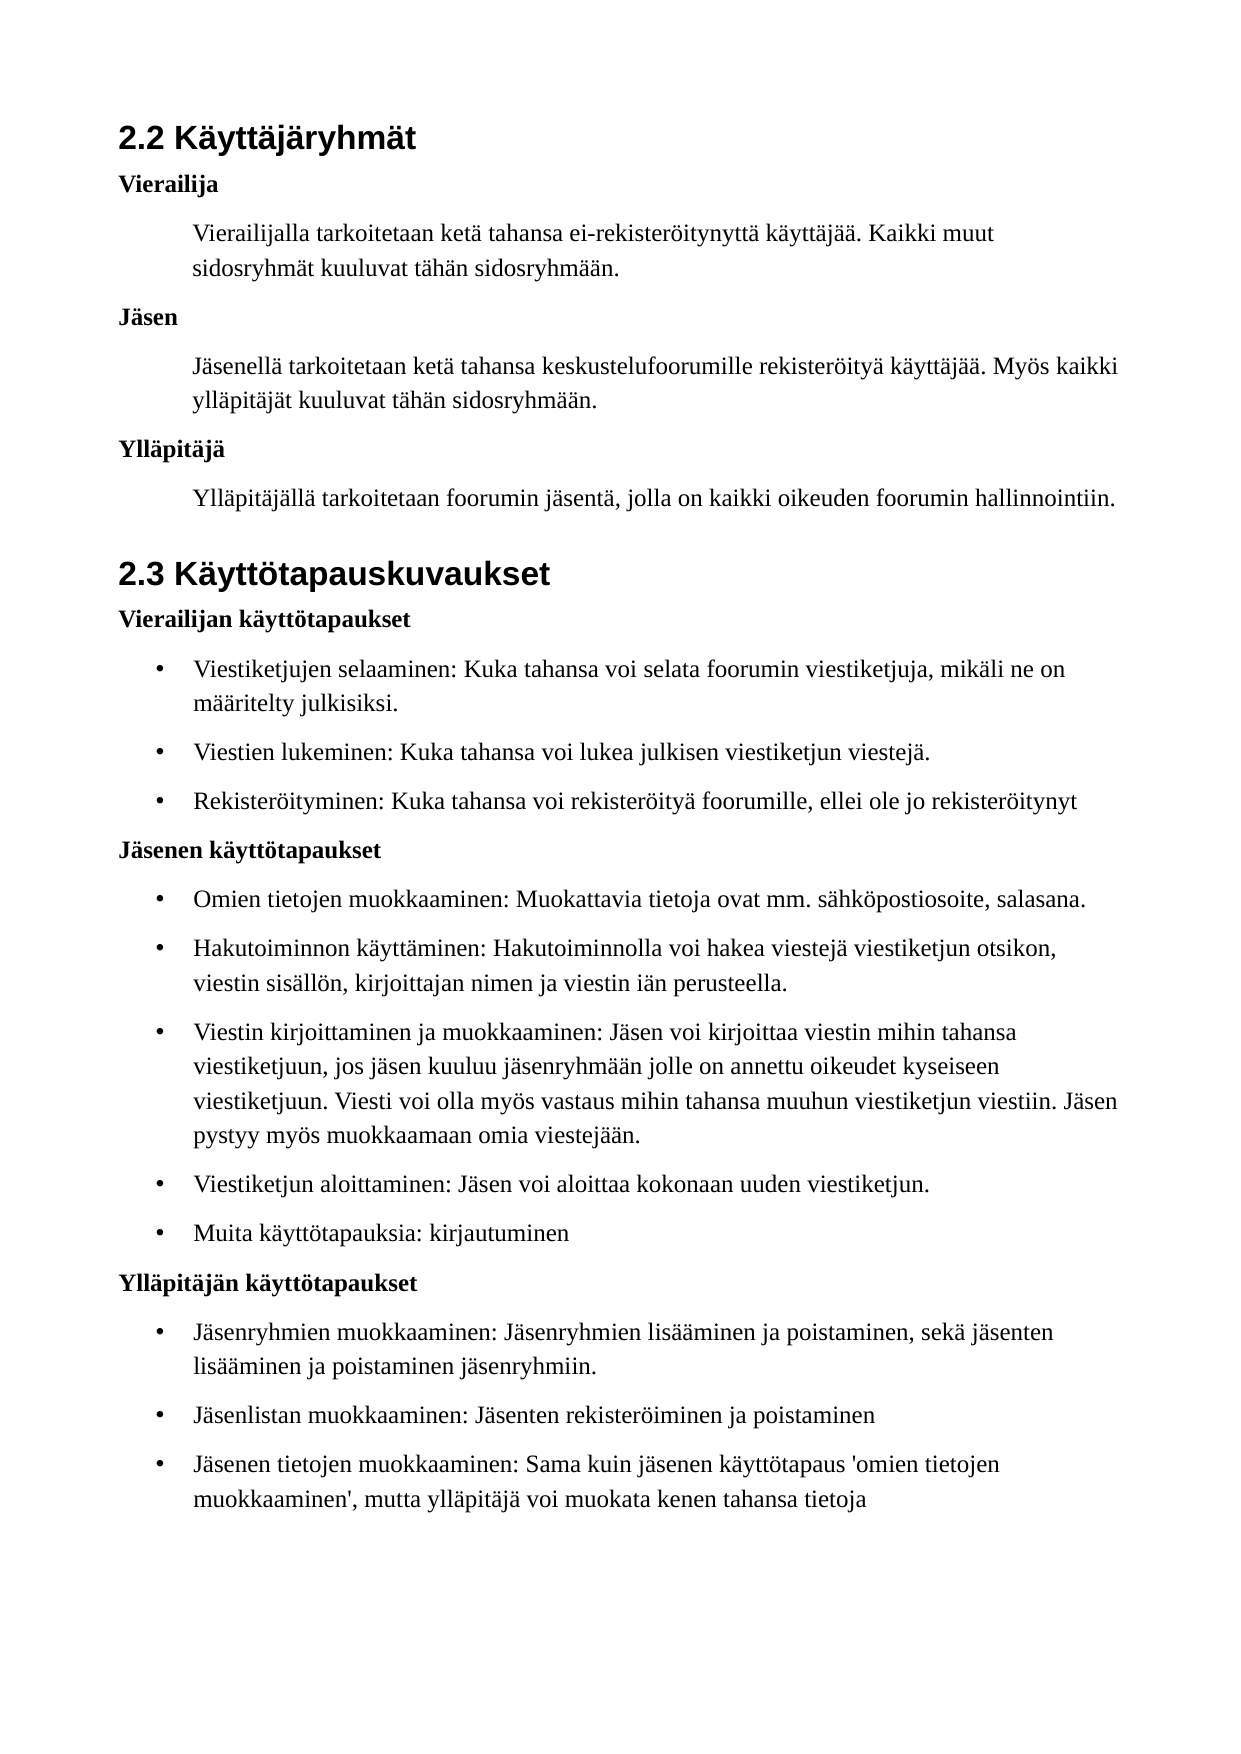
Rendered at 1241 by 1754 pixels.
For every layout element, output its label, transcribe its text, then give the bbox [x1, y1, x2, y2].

text Ylläpitäjän käyttötapaukset [118, 1268, 1122, 1296]
text Ylläpitäjällä tarkoitetaan foorumin jäsentä, jolla on kaikki oikeuden foorumin hallinnointiin. [192, 483, 1122, 512]
subtitle 2.2 Käyttäjäryhmät [118, 118, 1122, 157]
subtitle 2.3 Käyttötapauskuvaukset [118, 553, 1122, 592]
list Viestien lukeminen: Kuka tahansa voi lukea julkisen viestiketjun viestejä. [156, 737, 1122, 766]
list Omien tietojen muokkaaminen: Muokattavia tietoja ovat mm. sähköpostiosoite, salasana. [156, 884, 1122, 913]
list Jäsenlistan muokkaaminen: Jäsenten rekisteröiminen ja poistaminen [156, 1400, 1122, 1429]
list Jäsenryhmien muokkaaminen: Jäsenryhmien lisääminen ja poistaminen, sekä jäsenten lisääminen ja poistaminen jäsenryhmiin. [156, 1317, 1122, 1380]
text Vierailijalla tarkoitetaan ketä tahansa ei-rekisteröitynyttä käyttäjää. Kaikki muut sidosryhmät kuuluvat tähän sidosryhmään. [192, 218, 1122, 282]
text Jäsen [118, 302, 1122, 331]
list Rekisteröityminen: Kuka tahansa voi rekisteröityä foorumille, ellei ole jo rekisteröitynyt [156, 786, 1122, 815]
text Vierailijan käyttötapaukset [118, 604, 1122, 633]
text Jäsenen käyttötapaukset [118, 835, 1122, 864]
text Jäsenellä tarkoitetaan ketä tahansa keskustelufoorumille rekisteröityä käyttäjää. Myös kaikki ylläpitäjät kuuluvat tähän sidosryhmään. [192, 351, 1122, 414]
list Muita käyttötapauksia: kirjautuminen [156, 1218, 1122, 1247]
list Jäsenen tietojen muokkaaminen: Sama kuin jäsenen käyttötapaus 'omien tietojen muokkaaminen', mutta ylläpitäjä voi muokata kenen tahansa tietoja [156, 1449, 1122, 1512]
list Viestiketjujen selaaminen: Kuka tahansa voi selata foorumin viestiketjuja, mikäli ne on määritelty julkisiksi. [156, 654, 1122, 717]
list Viestiketjun aloittaminen: Jäsen voi aloittaa kokonaan uuden viestiketjun. [156, 1169, 1122, 1198]
text Ylläpitäjä [118, 434, 1122, 463]
list Hakutoiminnon käyttäminen: Hakutoiminnolla voi hakea viestejä viestiketjun otsikon, viestin sisällön, kirjoittajan nimen ja viestin iän perusteella. [156, 933, 1122, 997]
text Vierailija [118, 169, 1122, 198]
list Viestin kirjoittaminen ja muokkaaminen: Jäsen voi kirjoittaa viestin mihin tahansa viestiketjuun, jos jäsen kuuluu jäsenryhmään jolle on annettu oikeudet kyseiseen viestiketjuun. Viesti voi olla myös vastaus mihin tahansa muuhun viestiketjun viestiin. Jäsen pystyy myös muokkaamaan omia viestejään. [156, 1017, 1122, 1149]
